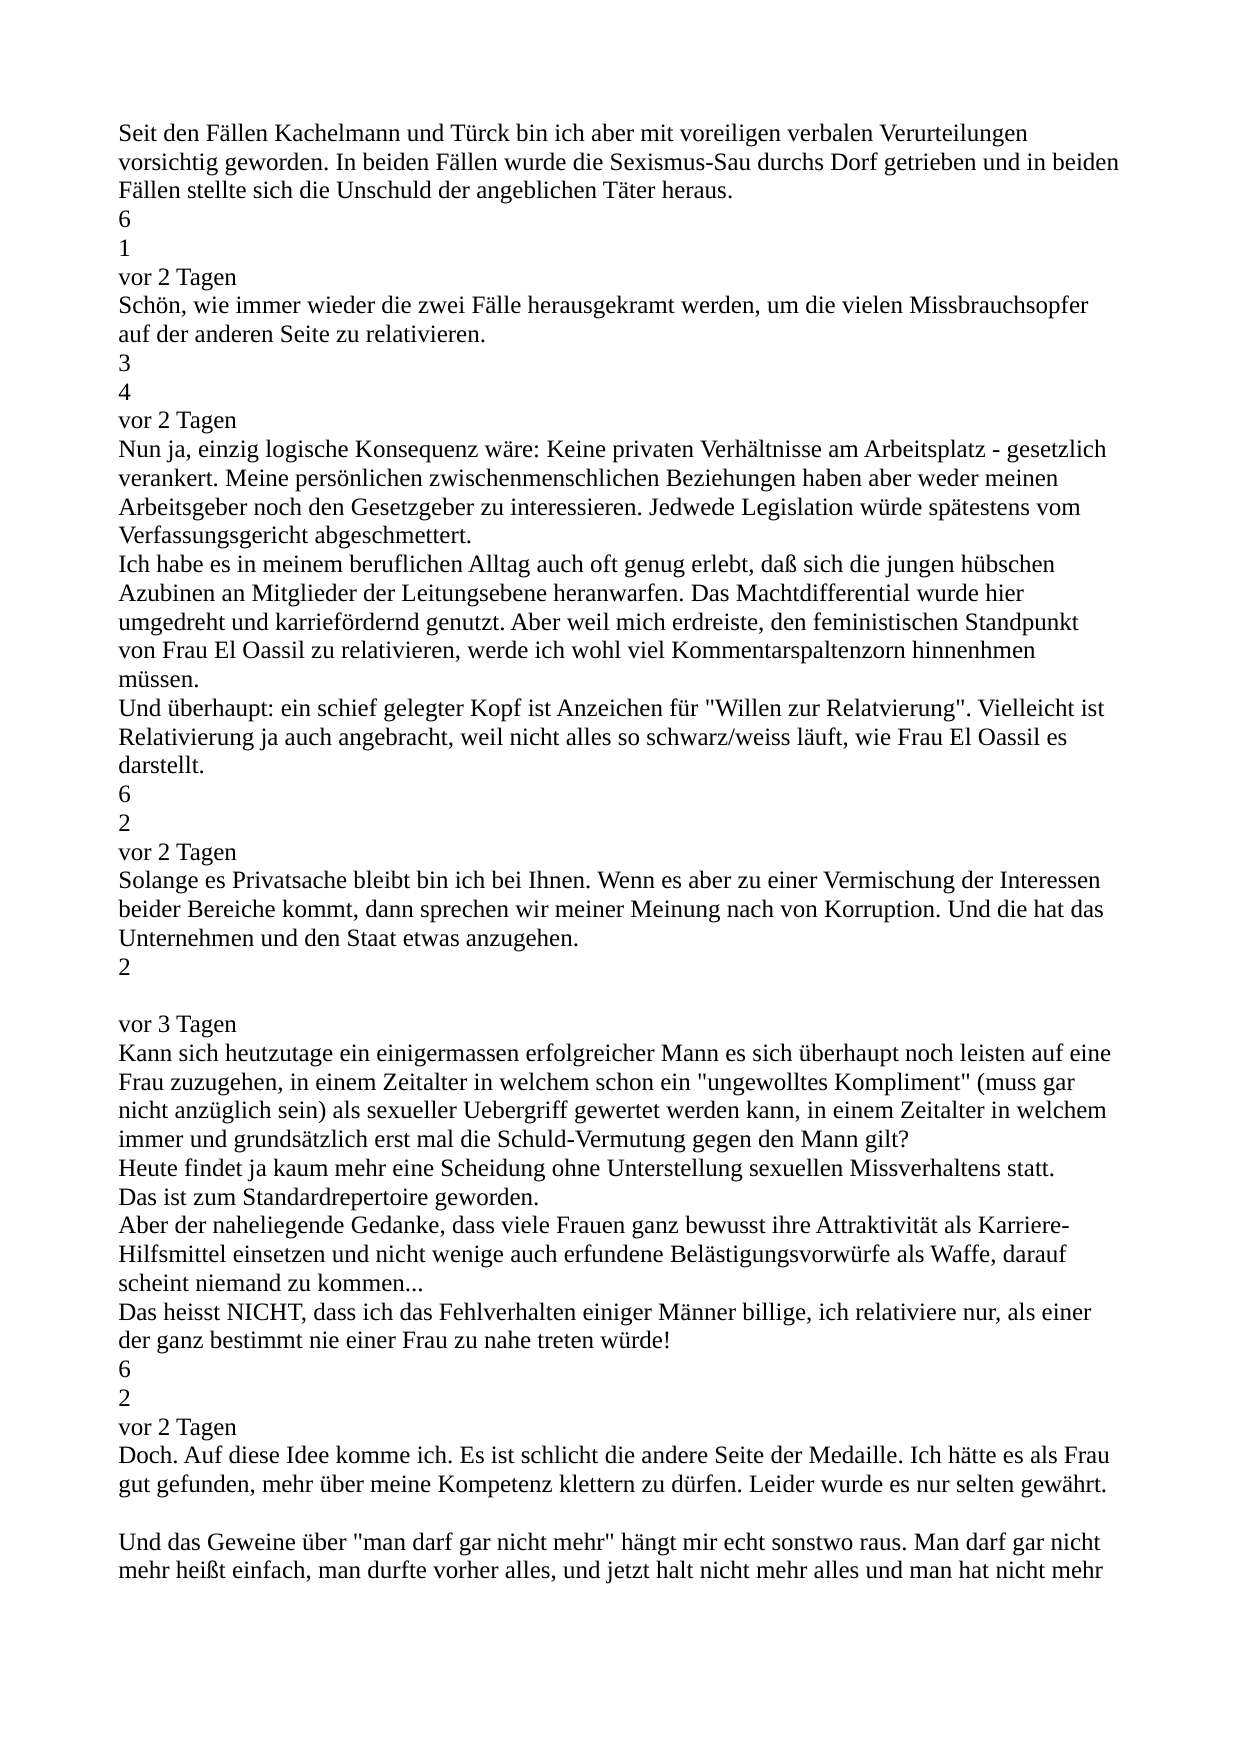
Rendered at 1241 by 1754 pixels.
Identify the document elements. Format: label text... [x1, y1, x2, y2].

text Nun ja, einzig logische Konsequenz wäre: Keine privaten Verhältnisse am Arbeitsplatz - gesetzlich verankert. Meine persönlichen zwischenmenschlichen Beziehungen haben aber weder meinen Arbeitsgeber noch den Gesetzgeber zu interessieren. Jedwede Legislation würde spätestens vom Verfassungsgericht abgeschmettert. [118, 434, 1122, 549]
text 2 [118, 952, 1122, 981]
text vor 2 Tagen [118, 262, 1122, 291]
text Und das Geweine über "man darf gar nicht mehr" hängt mir echt sonstwo raus. Man darf gar nicht mehr heißt einfach, man durfte vorher alles, und jetzt halt nicht mehr alles und man hat nicht mehr [118, 1527, 1122, 1584]
text 2 [118, 1383, 1122, 1412]
text 6 [118, 1354, 1122, 1383]
text Kann sich heutzutage ein einigermassen erfolgreicher Mann es sich überhaupt noch leisten auf eine Frau zuzugehen, in einem Zeitalter in welchem schon ein "ungewolltes Kompliment" (muss gar nicht anzüglich sein) als sexueller Uebergriff gewertet werden kann, in einem Zeitalter in welchem immer und grundsätzlich erst mal die Schuld-Vermutung gegen den Mann gilt? [118, 1038, 1122, 1153]
text vor 2 Tagen [118, 837, 1122, 866]
text Schön, wie immer wieder die zwei Fälle herausgekramt werden, um die vielen Missbrauchsopfer auf der anderen Seite zu relativieren. [118, 291, 1122, 348]
text vor 2 Tagen [118, 1412, 1122, 1441]
text Seit den Fällen Kachelmann und Türck bin ich aber mit voreiligen verbalen Verurteilungen vorsichtig geworden. In beiden Fällen wurde die Sexismus-Sau durchs Dorf getrieben und in beiden Fällen stellte sich die Unschuld der angeblichen Täter heraus. [118, 118, 1122, 204]
text Aber der naheliegende Gedanke, dass viele Frauen ganz bewusst ihre Attraktivität als Karriere-Hilfsmittel einsetzen und nicht wenige auch erfundene Belästigungsvorwürfe als Waffe, darauf scheint niemand zu kommen... [118, 1211, 1122, 1297]
text 3 [118, 348, 1122, 377]
text Das heisst NICHT, dass ich das Fehlverhalten einiger Männer billige, ich relativiere nur, als einer der ganz bestimmt nie einer Frau zu nahe treten würde! [118, 1297, 1122, 1354]
text vor 3 Tagen [118, 1009, 1122, 1038]
text 1 [118, 233, 1122, 262]
text 4 [118, 377, 1122, 406]
text Ich habe es in meinem beruflichen Alltag auch oft genug erlebt, daß sich die jungen hübschen Azubinen an Mitglieder der Leitungsebene heranwarfen. Das Machtdifferential wurde hier umgedreht und karriefördernd genutzt. Aber weil mich erdreiste, den feministischen Standpunkt von Frau El Oassil zu relativieren, werde ich wohl viel Kommentarspaltenzorn hinnenhmen müssen. [118, 549, 1122, 693]
text 6 [118, 779, 1122, 808]
text Doch. Auf diese Idee komme ich. Es ist schlicht die andere Seite der Medaille. Ich hätte es als Frau gut gefunden, mehr über meine Kompetenz klettern zu dürfen. Leider wurde es nur selten gewährt. [118, 1441, 1122, 1498]
text Das ist zum Standardrepertoire geworden. [118, 1182, 1122, 1211]
text Solange es Privatsache bleibt bin ich bei Ihnen. Wenn es aber zu einer Vermischung der Interessen beider Bereiche kommt, dann sprechen wir meiner Meinung nach von Korruption. Und die hat das Unternehmen und den Staat etwas anzugehen. [118, 866, 1122, 952]
text 6 [118, 204, 1122, 233]
text vor 2 Tagen [118, 406, 1122, 434]
text Heute findet ja kaum mehr eine Scheidung ohne Unterstellung sexuellen Missverhaltens statt. [118, 1153, 1122, 1182]
text Und überhaupt: ein schief gelegter Kopf ist Anzeichen für "Willen zur Relatvierung". Vielleicht ist Relativierung ja auch angebracht, weil nicht alles so schwarz/weiss läuft, wie Frau El Oassil es darstellt. [118, 693, 1122, 779]
text 2 [118, 808, 1122, 837]
